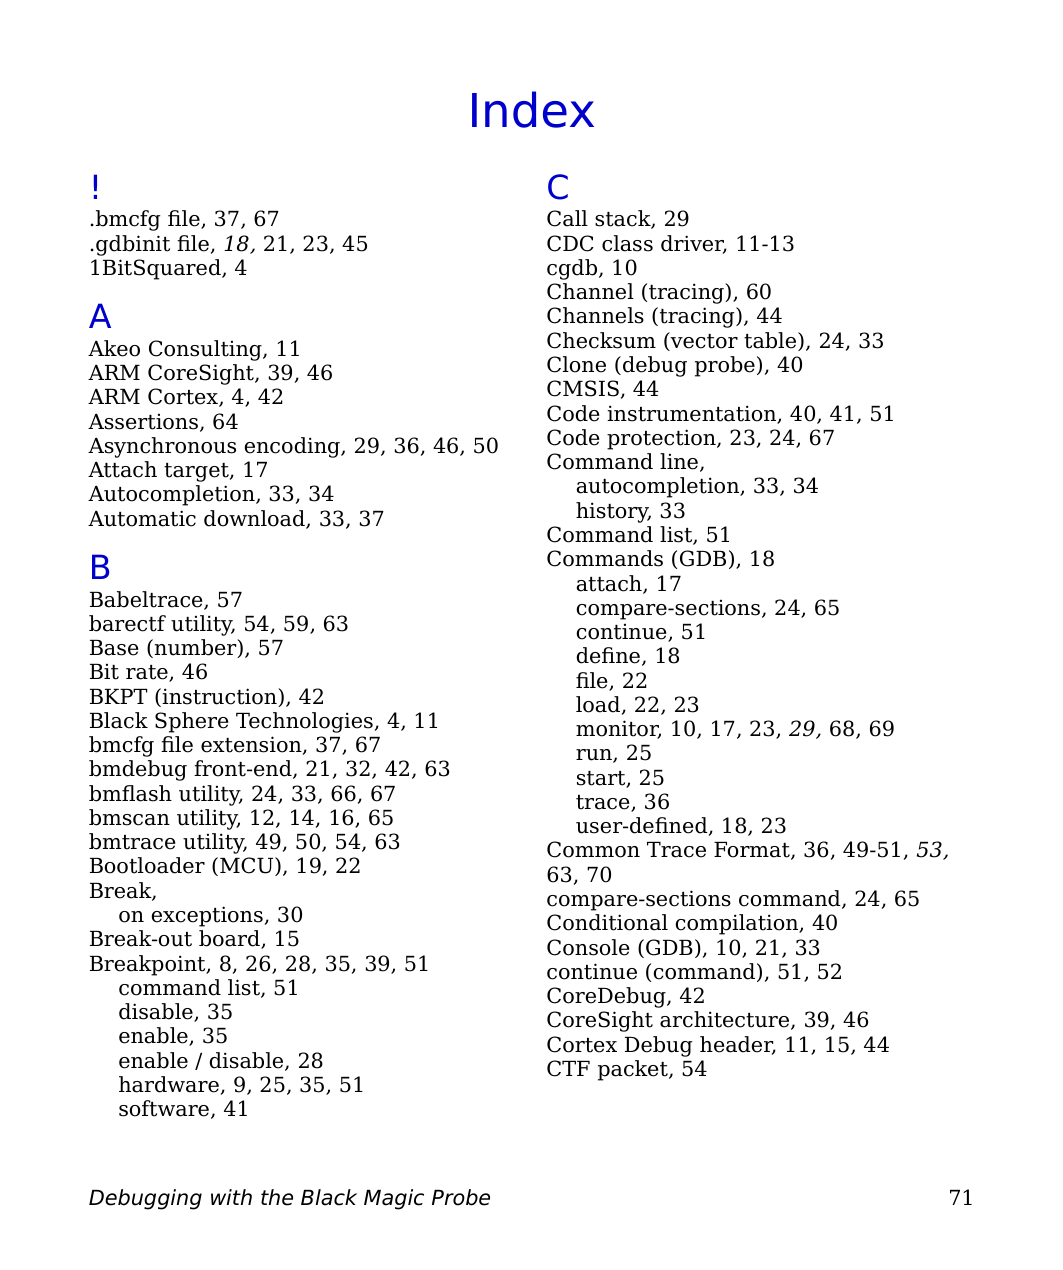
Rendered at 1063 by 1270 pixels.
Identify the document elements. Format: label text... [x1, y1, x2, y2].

text attach, 17 [576, 572, 974, 596]
text .bmcfg file, 37, 67 [88, 207, 517, 232]
text compare-sections, 24, 65 [576, 596, 974, 620]
text Assertions, 64 [88, 410, 517, 434]
text run, 25 [576, 741, 974, 766]
text Break, [88, 879, 517, 903]
text Console (GDB), 10, 21, 33 [546, 936, 974, 960]
text CoreDebug, 42 [546, 984, 974, 1008]
text ARM CoreSight, 39, 46 [88, 361, 517, 385]
text Checksum (vector table), 24, 33 [546, 329, 974, 353]
text bmflash utility, 24, 33, 66, 67 [88, 782, 517, 806]
text enable, 35 [118, 1024, 517, 1049]
text 1BitSquared, 4 [88, 256, 517, 280]
text Bootloader (MCU), 19, 22 [88, 854, 517, 879]
text Babeltrace, 57 [88, 588, 517, 612]
text ! [88, 169, 517, 207]
text Common Trace Format, 36, 49-51, 53, 63, 70 [546, 838, 974, 887]
text Asynchronous encoding, 29, 36, 46, 50 [88, 434, 517, 458]
text define, 18 [576, 644, 974, 669]
text bmdebug front-end, 21, 32, 42, 63 [88, 757, 517, 782]
text Call stack, 29 [546, 207, 974, 232]
text Breakpoint, 8, 26, 28, 35, 39, 51 [88, 952, 517, 976]
text A [88, 298, 517, 337]
text Automatic download, 33, 37 [88, 507, 517, 531]
text Channels (tracing), 44 [546, 304, 974, 329]
text enable / disable, 28 [118, 1049, 517, 1073]
text disable, 35 [118, 1000, 517, 1024]
text Clone (debug probe), 40 [546, 353, 974, 377]
text autocompletion, 33, 34 [576, 474, 974, 499]
text CoreSight architecture, 39, 46 [546, 1008, 974, 1033]
text history, 33 [576, 499, 974, 523]
text hardware, 9, 25, 35, 51 [118, 1073, 517, 1097]
text command list, 51 [118, 976, 517, 1000]
text Commands (GDB), 18 [546, 547, 974, 572]
text cgdb, 10 [546, 256, 974, 280]
text B [88, 549, 517, 588]
text bmtrace utility, 49, 50, 54, 63 [88, 830, 517, 854]
text C [546, 169, 974, 207]
text start, 25 [576, 766, 974, 790]
text .gdbinit file, 18, 21, 23, 45 [88, 232, 517, 256]
text on exceptions, 30 [118, 903, 517, 927]
text Conditional compilation, 40 [546, 911, 974, 936]
text monitor, 10, 17, 23, 29, 68, 69 [576, 717, 974, 741]
text CMSIS, 44 [546, 377, 974, 402]
text Code instrumentation, 40, 41, 51 [546, 402, 974, 426]
text continue, 51 [576, 620, 974, 644]
subtitle Index [88, 84, 974, 138]
text Attach target, 17 [88, 458, 517, 482]
text bmcfg file extension, 37, 67 [88, 733, 517, 757]
text CTF packet, 54 [546, 1057, 974, 1081]
text Bit rate, 46 [88, 660, 517, 685]
text Akeo Consulting, 11 [88, 337, 517, 361]
text compare-sections command, 24, 65 [546, 887, 974, 911]
text BKPT (instruction), 42 [88, 685, 517, 709]
text ARM Cortex, 4, 42 [88, 385, 517, 410]
text Command line, [546, 450, 974, 474]
text Break-out board, 15 [88, 927, 517, 952]
text continue (command), 51, 52 [546, 960, 974, 984]
text CDC class driver, 11-13 [546, 232, 974, 256]
text Command list, 51 [546, 523, 974, 547]
text Channel (tracing), 60 [546, 280, 974, 304]
text Code protection, 23, 24, 67 [546, 426, 974, 450]
text Base (number), 57 [88, 636, 517, 660]
text bmscan utility, 12, 14, 16, 65 [88, 806, 517, 830]
text barectf utility, 54, 59, 63 [88, 612, 517, 636]
text Cortex Debug header, 11, 15, 44 [546, 1033, 974, 1057]
text Black Sphere Technologies, 4, 11 [88, 709, 517, 733]
text load, 22, 23 [576, 693, 974, 717]
text trace, 36 [576, 790, 974, 814]
text user-defined, 18, 23 [576, 814, 974, 838]
text Autocompletion, 33, 34 [88, 482, 517, 507]
text software, 41 [118, 1097, 517, 1122]
text file, 22 [576, 669, 974, 693]
